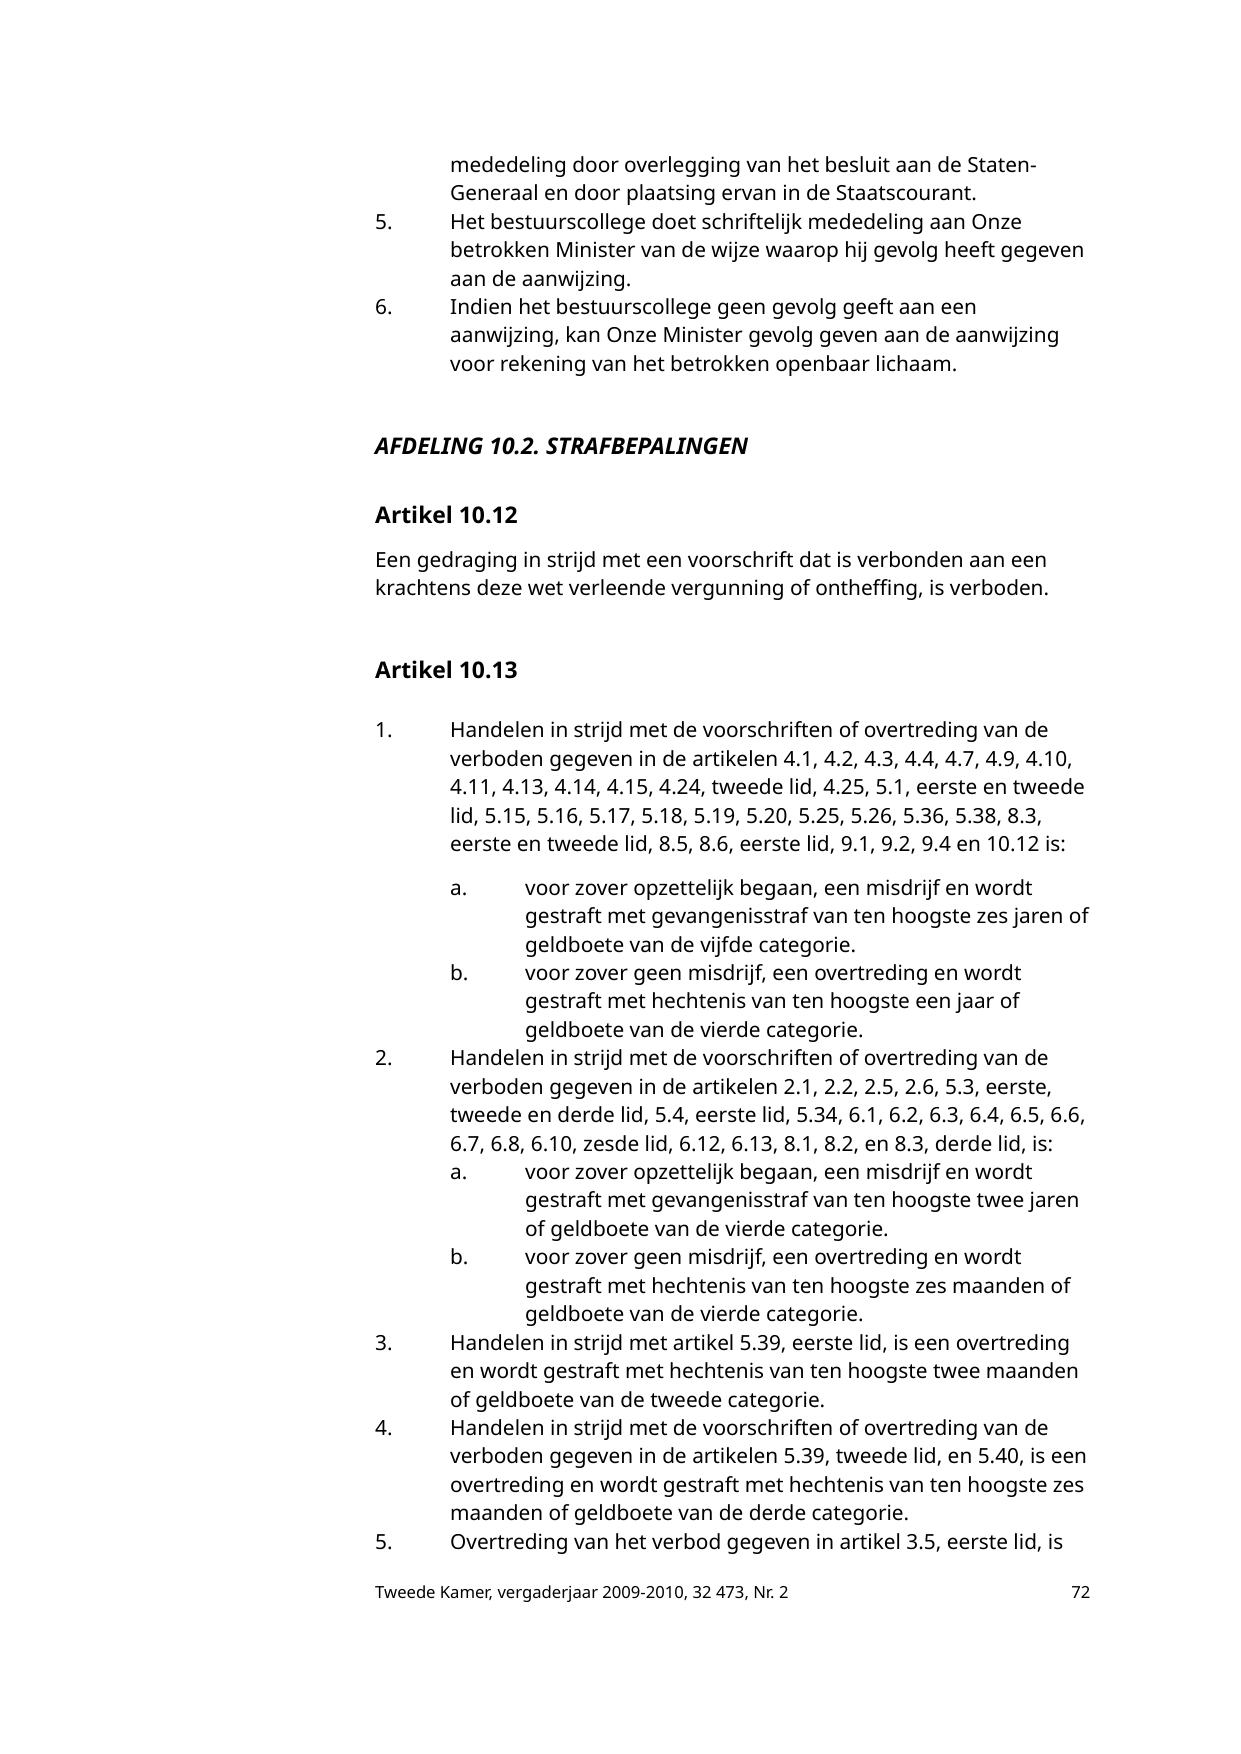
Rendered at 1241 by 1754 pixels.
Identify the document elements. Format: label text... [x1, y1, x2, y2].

list Het bestuurscollege doet schriftelijk mededeling aan Onze betrokken Minister van de wijze waarop hij gevolg heeft gegeven aan de aanwijzing. [375, 207, 1090, 292]
text Een gedraging in strijd met een voorschrift dat is verbonden aan een krachtens deze wet verleende vergunning of ontheffing, is verboden. [375, 545, 1090, 602]
list voor zover opzettelijk begaan, een misdrijf en wordt gestraft met gevangenisstraf van ten hoogste twee jaren of geldboete van de vierde categorie. [450, 1157, 1090, 1242]
subtitle Artikel 10.13 [375, 654, 1090, 686]
list Overtreding van het verbod gegeven in artikel 3.5, eerste lid, is [375, 1527, 1090, 1555]
list Handelen in strijd met de voorschriften of overtreding van de verboden gegeven in de artikelen 4.1, 4.2, 4.3, 4.4, 4.7, 4.9, 4.10, 4.11, 4.13, 4.14, 4.15, 4.24, tweede lid, 4.25, 5.1, eerste en tweede lid, 5.15, 5.16, 5.17, 5.18, 5.19, 5.20, 5.25, 5.26, 5.36, 5.38, 8.3, eerste en tweede lid, 8.5, 8.6, eerste lid, 9.1, 9.2, 9.4 en 10.12 is: [375, 716, 1090, 858]
subtitle Artikel 10.12 [375, 499, 1090, 530]
list Handelen in strijd met de voorschriften of overtreding van de verboden gegeven in de artikelen 2.1, 2.2, 2.5, 2.6, 5.3, eerste, tweede en derde lid, 5.4, eerste lid, 5.34, 6.1, 6.2, 6.3, 6.4, 6.5, 6.6, 6.7, 6.8, 6.10, zesde lid, 6.12, 6.13, 8.1, 8.2, en 8.3, derde lid, is: [375, 1043, 1090, 1157]
list mededeling door overlegging van het besluit aan de Staten-Generaal en door plaatsing ervan in de Staatscourant. [375, 150, 1090, 207]
list voor zover geen misdrijf, een overtreding en wordt gestraft met hechtenis van ten hoogste zes maanden of geldboete van de vierde categorie. [450, 1242, 1090, 1328]
subtitle AFDELING 10.2. STRAFBEPALINGEN [375, 430, 1090, 461]
list Handelen in strijd met artikel 5.39, eerste lid, is een overtreding en wordt gestraft met hechtenis van ten hoogste twee maanden of geldboete van de tweede categorie. [375, 1328, 1090, 1413]
list voor zover geen misdrijf, een overtreding en wordt gestraft met hechtenis van ten hoogste een jaar of geldboete van de vierde categorie. [450, 958, 1090, 1043]
list voor zover opzettelijk begaan, een misdrijf en wordt gestraft met gevangenisstraf van ten hoogste zes jaren of geldboete van de vijfde categorie. [450, 873, 1090, 958]
list Indien het bestuurscollege geen gevolg geeft aan een aanwijzing, kan Onze Minister gevolg geven aan de aanwijzing voor rekening van het betrokken openbaar lichaam. [375, 292, 1090, 377]
list Handelen in strijd met de voorschriften of overtreding van de verboden gegeven in de artikelen 5.39, tweede lid, en 5.40, is een overtreding en wordt gestraft met hechtenis van ten hoogste zes maanden of geldboete van de derde categorie. [375, 1413, 1090, 1527]
